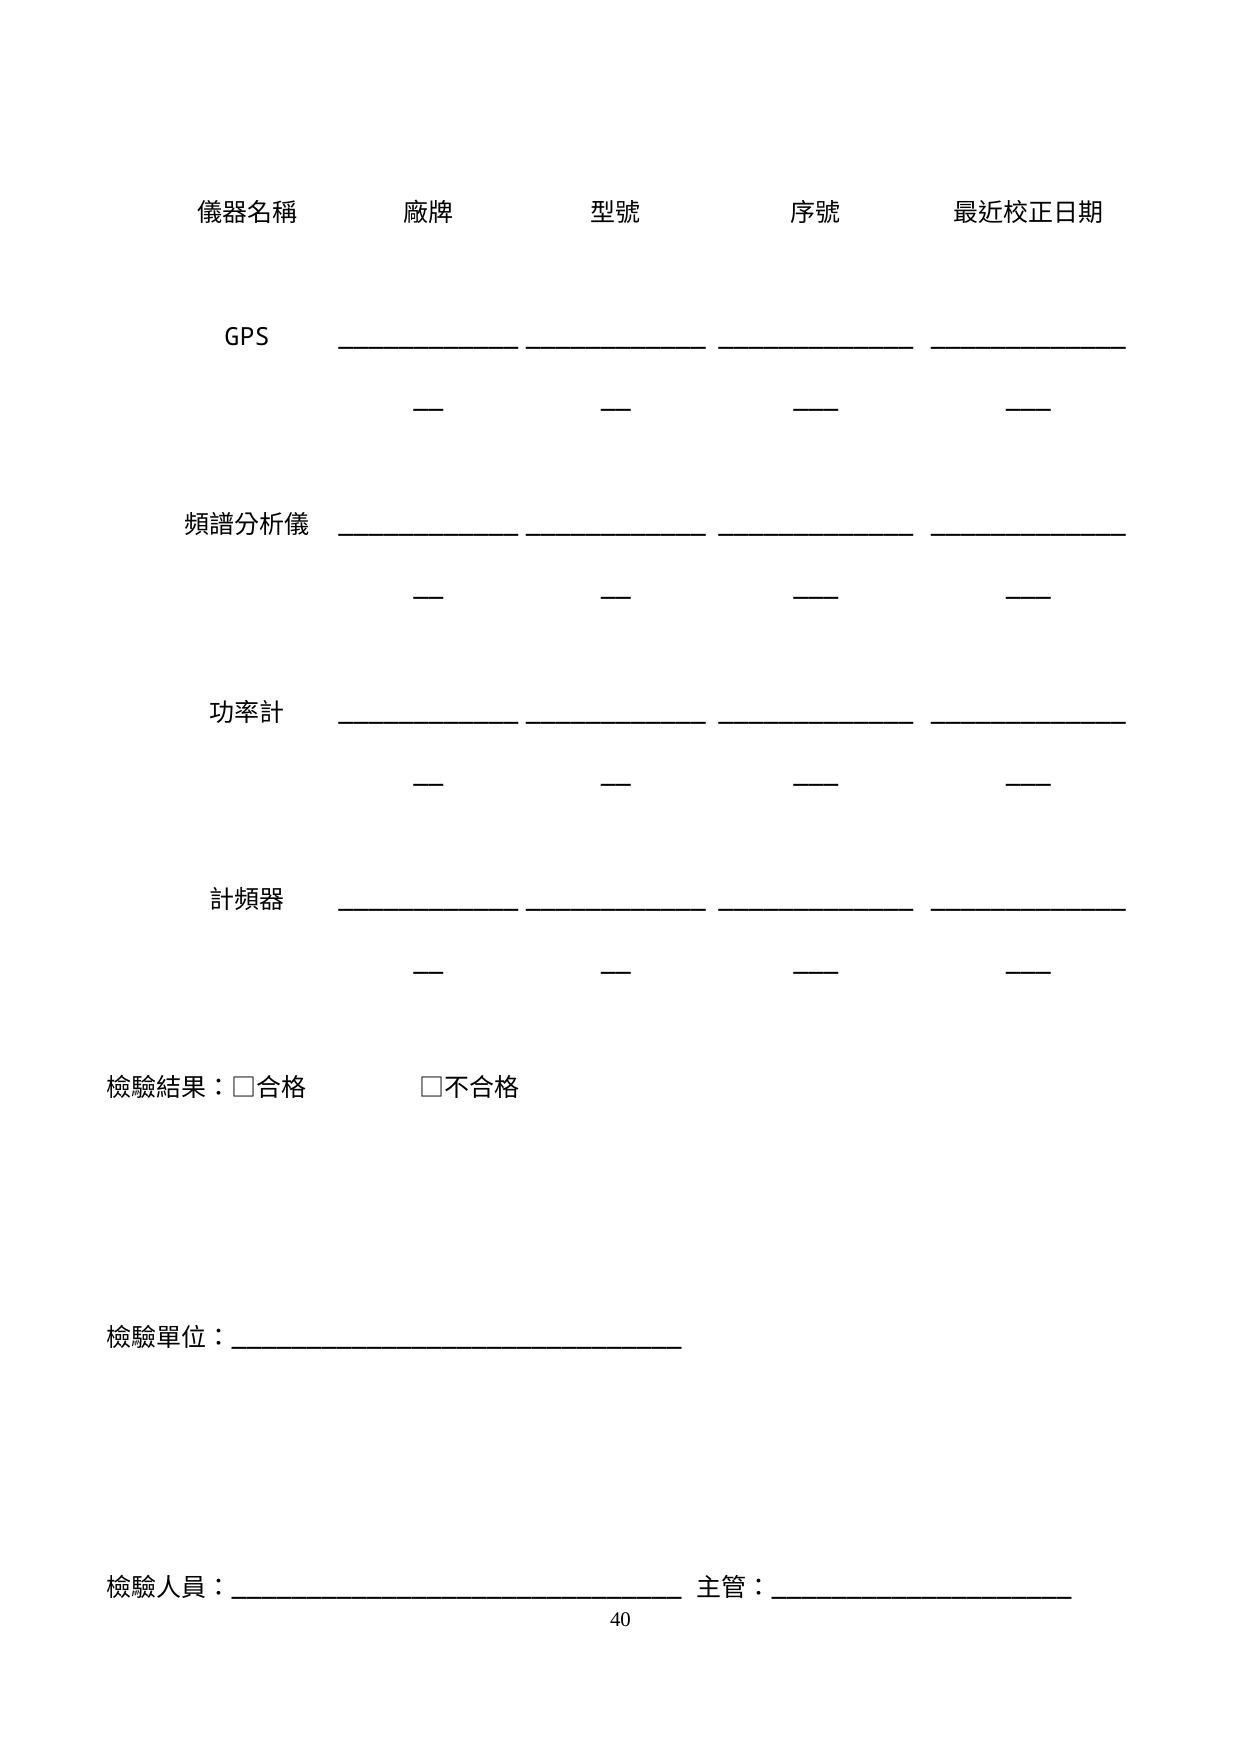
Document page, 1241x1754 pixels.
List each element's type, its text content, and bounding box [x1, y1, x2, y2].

table_cell ______________ [522, 244, 709, 431]
table_cell 計頻器 [159, 806, 334, 994]
table_cell ________________ [709, 244, 922, 431]
table_cell ________________ [922, 806, 1134, 994]
table_cell ________________ [922, 431, 1134, 619]
table_cell ______________ [334, 806, 522, 994]
table_cell ______________ [522, 431, 709, 619]
table_header 儀器名稱 [159, 106, 334, 244]
text 檢驗單位：______________________________ [106, 1294, 1134, 1356]
table_cell ________________ [709, 806, 922, 994]
table_header 最近校正日期 [922, 106, 1134, 244]
table_cell ______________ [334, 431, 522, 619]
table_cell GPS [159, 244, 334, 431]
table_cell ________________ [709, 431, 922, 619]
table_cell ________________ [922, 619, 1134, 806]
table_header 序號 [709, 106, 922, 244]
table_cell ______________ [334, 244, 522, 431]
table_cell ________________ [709, 619, 922, 806]
table_cell 功率計 [159, 619, 334, 806]
table_cell ________________ [922, 244, 1134, 431]
table_cell ______________ [522, 806, 709, 994]
table_cell 頻譜分析儀 [159, 431, 334, 619]
table_header 廠牌 [334, 106, 522, 244]
table_cell ______________ [334, 619, 522, 806]
text 檢驗人員：______________________________ 主管：____________________ [106, 1544, 1134, 1606]
table_header 型號 [522, 106, 709, 244]
text 檢驗結果：□合格 □不合格 [106, 1044, 1134, 1106]
table_cell ______________ [522, 619, 709, 806]
